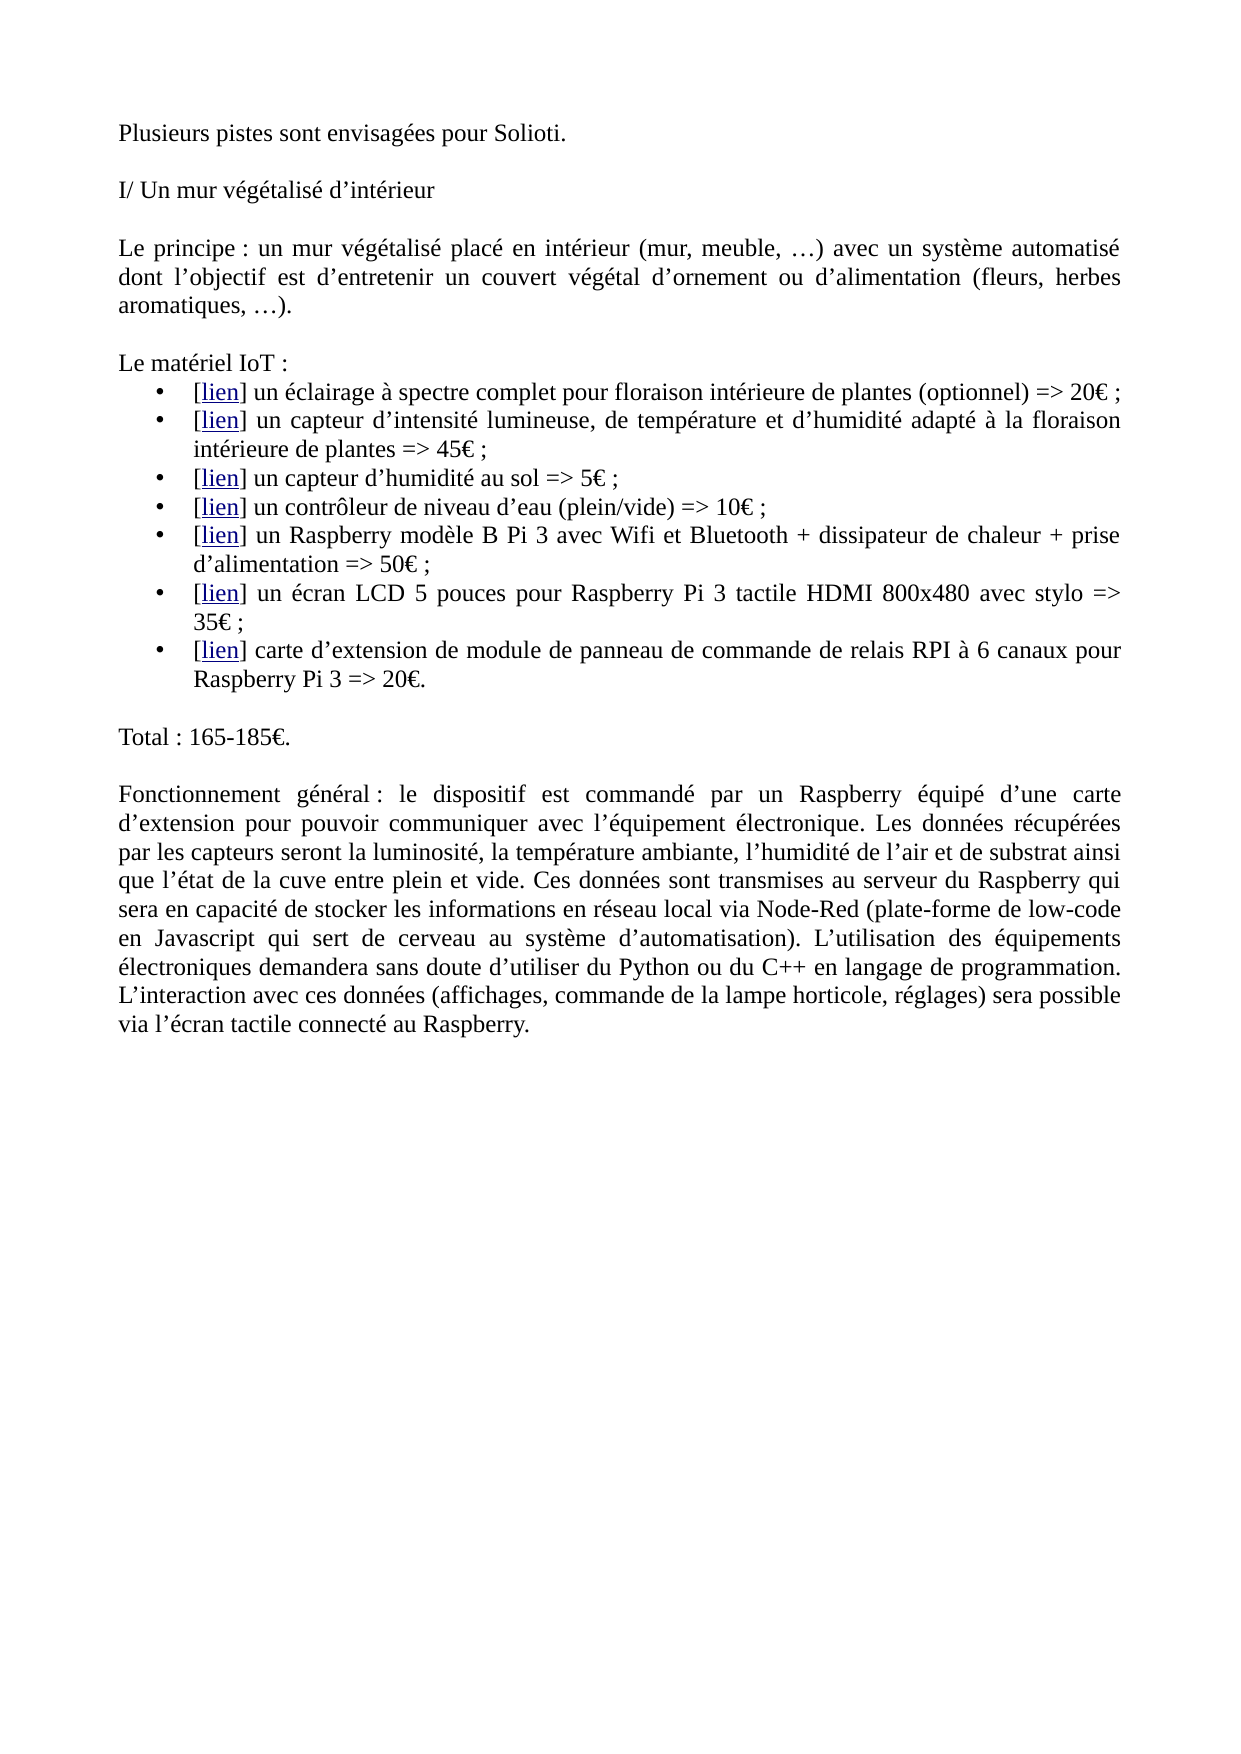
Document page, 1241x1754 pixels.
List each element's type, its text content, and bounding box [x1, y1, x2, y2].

list [lien] un Raspberry modèle B Pi 3 avec Wifi et Bluetooth + dissipateur de chaleur + prise d’alimentation => 50€ ; [156, 521, 1122, 578]
list [lien] un capteur d’humidité au sol => 5€ ; [156, 463, 1122, 492]
text Total : 165-185€. [118, 722, 1122, 751]
list [lien] carte d’extension de module de panneau de commande de relais RPI à 6 canaux pour Raspberry Pi 3 => 20€. [156, 636, 1122, 693]
text Le principe : un mur végétalisé placé en intérieur (mur, meuble, …) avec un système automatisé dont l’objectif est d’entretenir un couvert végétal d’ornement ou d’alimentation (fleurs, herbes aromatiques, …). [118, 233, 1122, 319]
text Plusieurs pistes sont envisagées pour Solioti. [118, 118, 1122, 147]
text Fonctionnement général : le dispositif est commandé par un Raspberry équipé d’une carte d’extension pour pouvoir communiquer avec l’équipement électronique. Les données récupérées par les capteurs seront la luminosité, la température ambiante, l’humidité de l’air et de substrat ainsi que l’état de la cuve entre plein et vide. Ces données sont transmises au serveur du Raspberry qui sera en capacité de stocker les informations en réseau local via Node-Red (plate-forme de low-code en Javascript qui sert de cerveau au système d’automatisation). L’utilisation des équipements électroniques demandera sans doute d’utiliser du Python ou du C++ en langage de programmation. L’interaction avec ces données (affichages, commande de la lampe horticole, réglages) sera possible via l’écran tactile connecté au Raspberry. [118, 779, 1122, 1038]
list [lien] un écran LCD 5 pouces pour Raspberry Pi 3 tactile HDMI 800x480 avec stylo => 35€ ; [156, 578, 1122, 636]
list [lien] un éclairage à spectre complet pour floraison intérieure de plantes (optionnel) => 20€ ; [156, 377, 1122, 406]
list [lien] un contrôleur de niveau d’eau (plein/vide) => 10€ ; [156, 492, 1122, 521]
text I/ Un mur végétalisé d’intérieur [118, 176, 1122, 204]
text Le matériel IoT : [118, 348, 1122, 377]
list [lien] un capteur d’intensité lumineuse, de température et d’humidité adapté à la floraison intérieure de plantes => 45€ ; [156, 406, 1122, 463]
